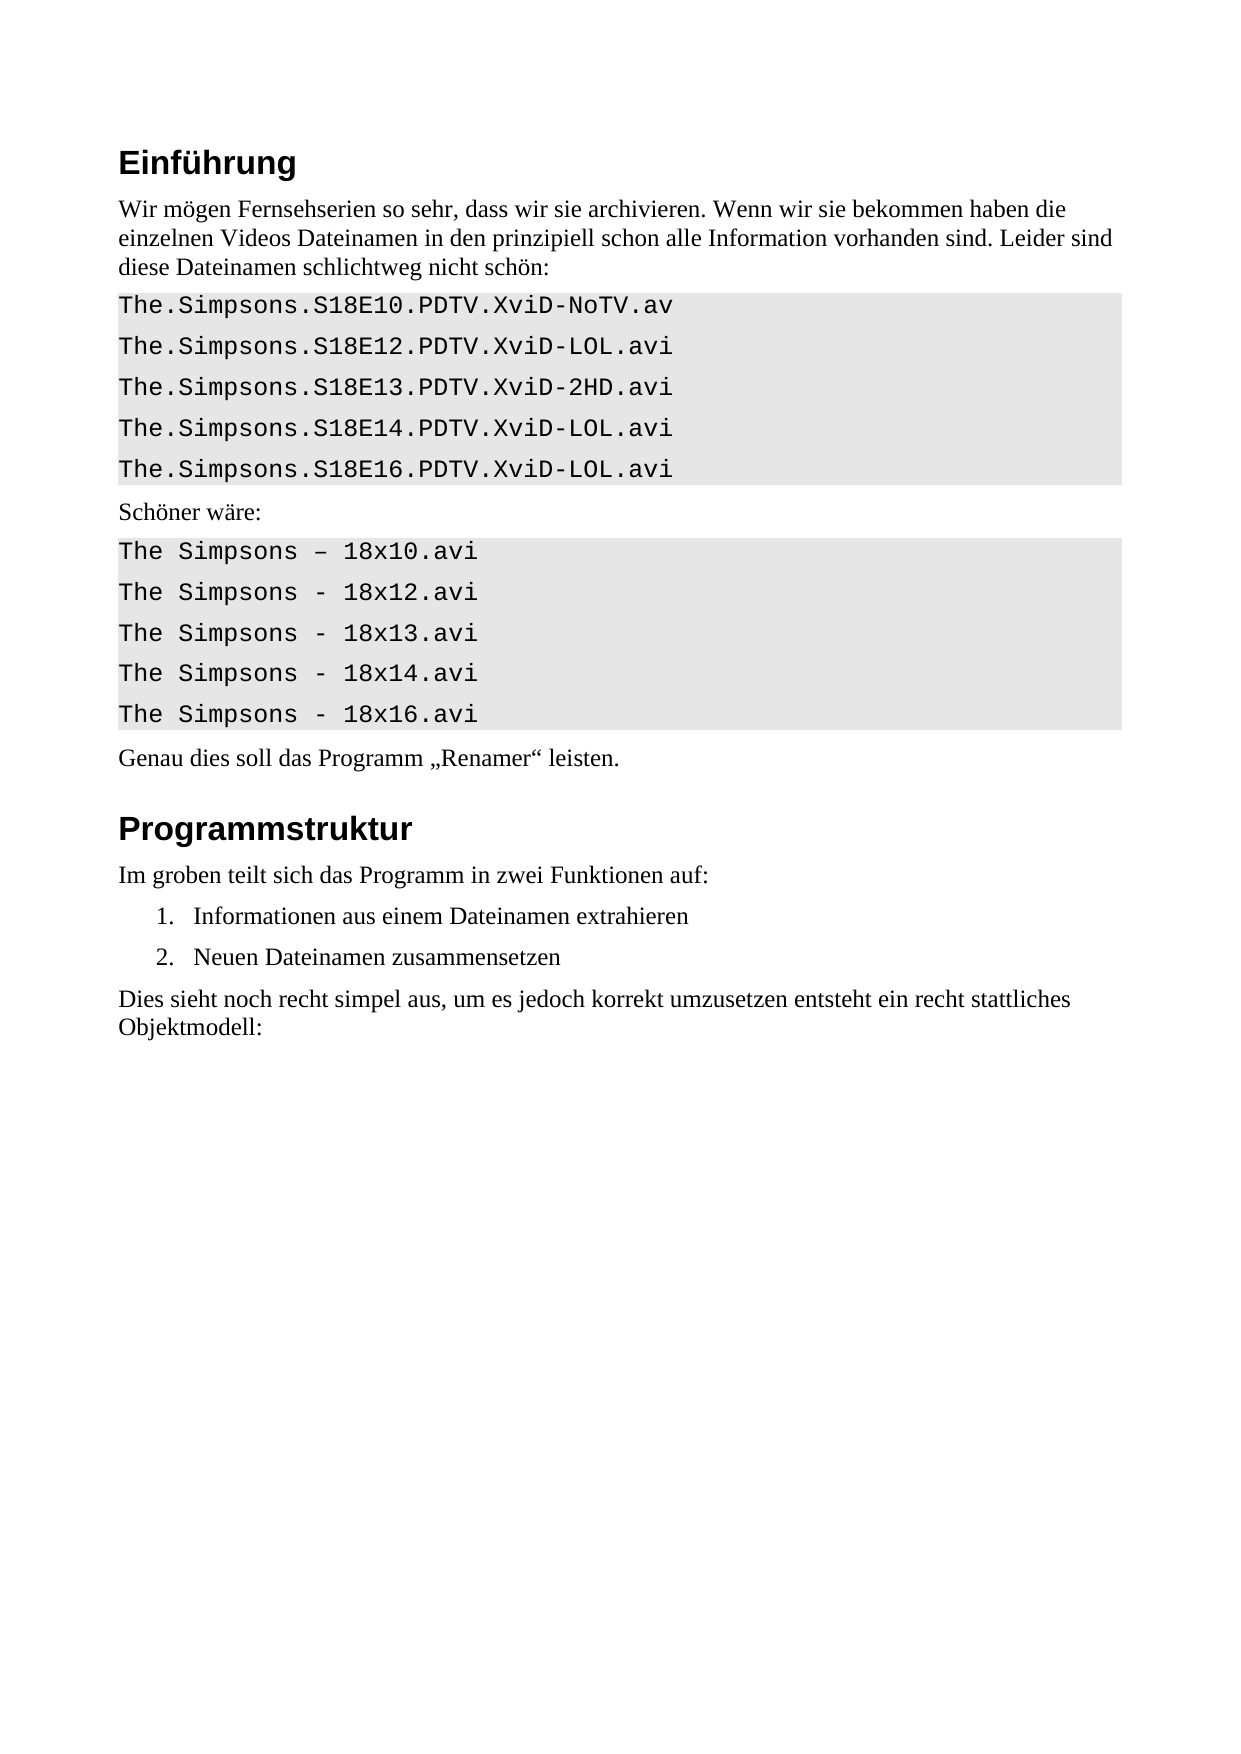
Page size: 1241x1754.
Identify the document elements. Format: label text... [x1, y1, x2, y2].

text Dies sieht noch recht simpel aus, um es jedoch korrekt umzusetzen entsteht ein recht stattliches Objektmodell: [118, 984, 1122, 1041]
text The.Simpsons.S18E10.PDTV.XviD-NoTV.av [118, 293, 1122, 321]
text Genau dies soll das Programm „Renamer“ leisten. [118, 743, 1122, 771]
text The.Simpsons.S18E16.PDTV.XviD-LOL.avi [118, 456, 1122, 485]
list Informationen aus einem Dateinamen extrahieren [156, 901, 1122, 930]
text The Simpsons – 18x10.avi [118, 538, 1122, 567]
text The Simpsons - 18x12.avi [118, 579, 1122, 608]
text Wir mögen Fernsehserien so sehr, dass wir sie archivieren. Wenn wir sie bekommen haben die einzelnen Videos Dateinamen in den prinzipiell schon alle Information vorhanden sind. Leider sind diese Dateinamen schlichtweg nicht schön: [118, 194, 1122, 281]
subtitle Programmstruktur [118, 809, 1122, 847]
text The.Simpsons.S18E12.PDTV.XviD-LOL.avi [118, 334, 1122, 362]
text The Simpsons - 18x16.avi [118, 702, 1122, 730]
text Schöner wäre: [118, 497, 1122, 526]
text Im groben teilt sich das Programm in zwei Funktionen auf: [118, 860, 1122, 889]
text The.Simpsons.S18E14.PDTV.XviD-LOL.avi [118, 416, 1122, 444]
list Neuen Dateinamen zusammensetzen [156, 942, 1122, 971]
subtitle Einführung [118, 143, 1122, 182]
text The Simpsons - 18x14.avi [118, 661, 1122, 689]
text The Simpsons - 18x13.avi [118, 620, 1122, 648]
text The.Simpsons.S18E13.PDTV.XviD-2HD.avi [118, 375, 1122, 403]
